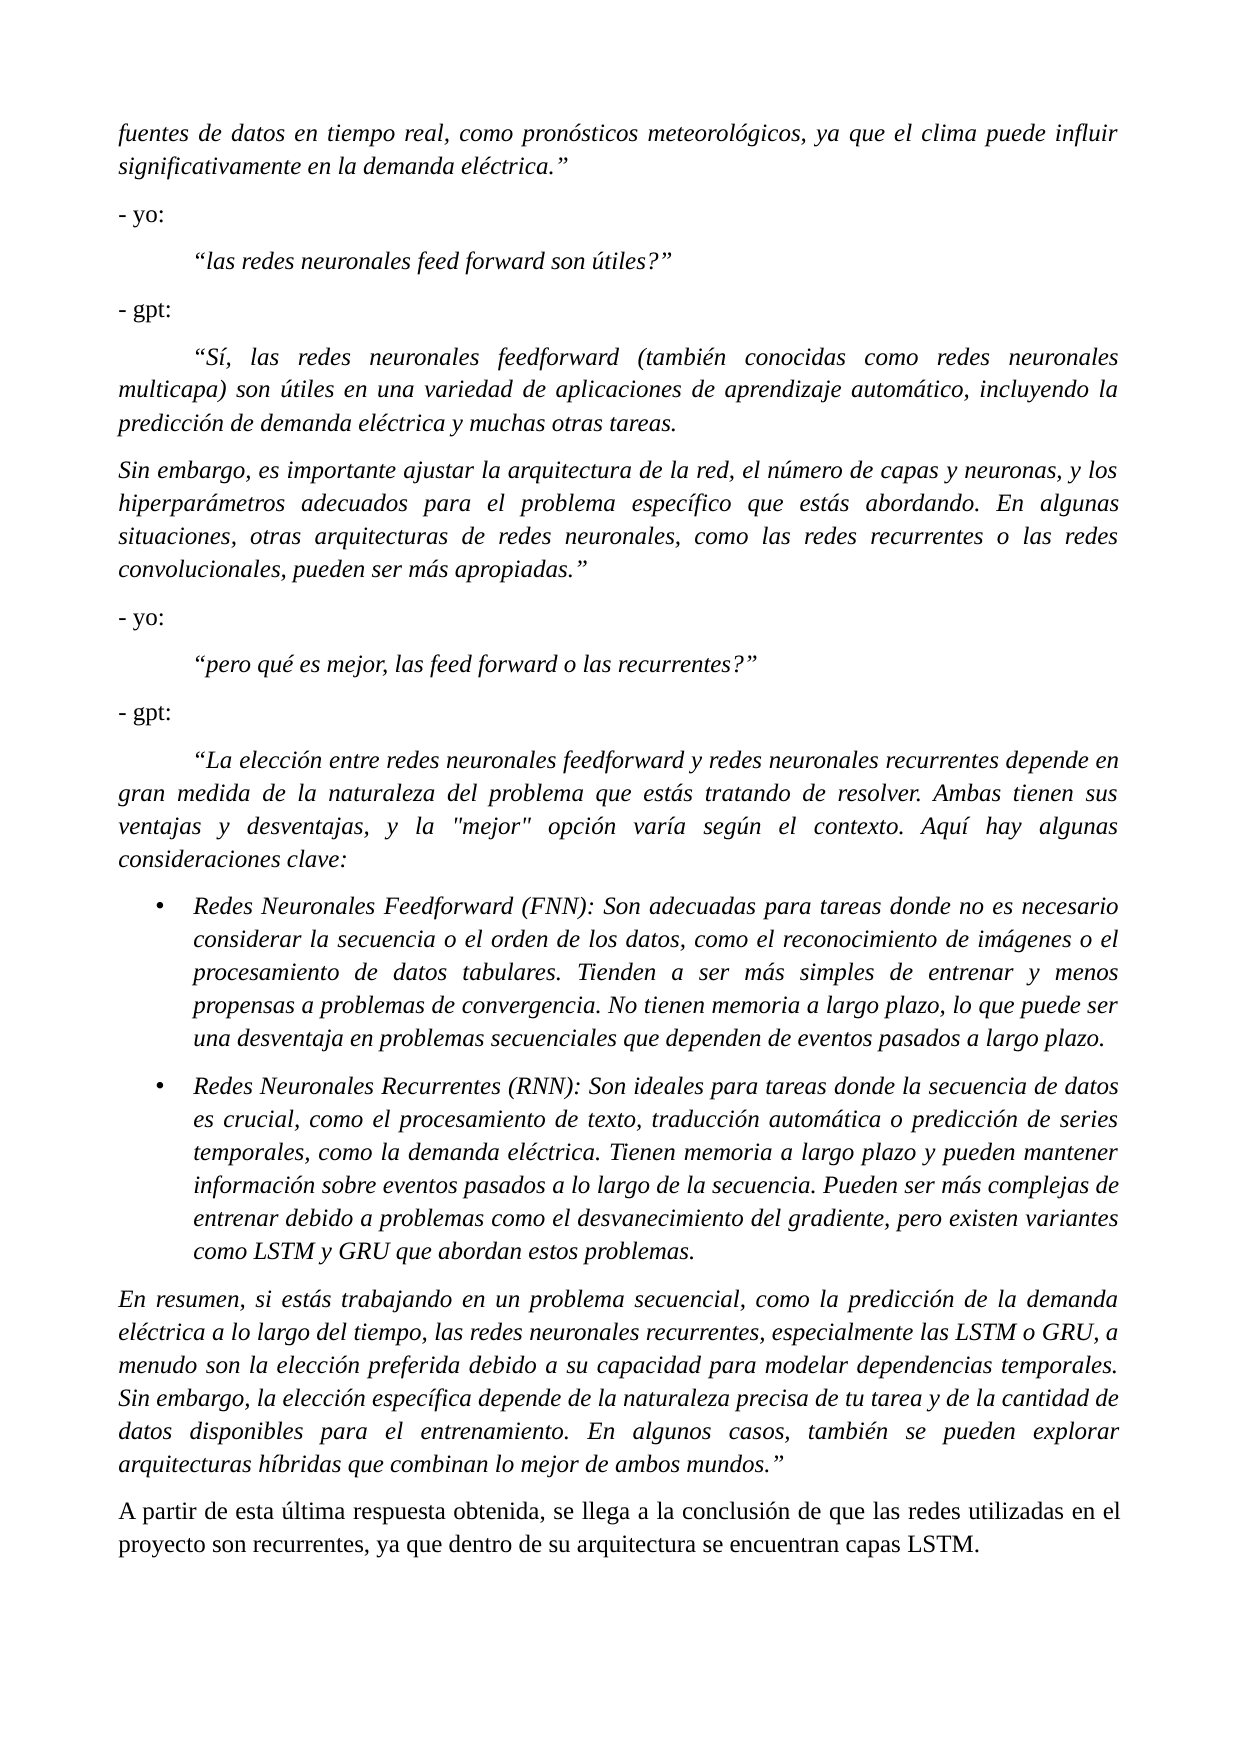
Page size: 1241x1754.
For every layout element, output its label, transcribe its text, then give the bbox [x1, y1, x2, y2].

list Redes Neuronales Recurrentes (RNN): Son ideales para tareas donde la secuencia de datos es crucial, como el procesamiento de texto, traducción automática o predicción de series temporales, como la demanda eléctrica. Tienen memoria a largo plazo y pueden mantener información sobre eventos pasados a lo largo de la secuencia. Pueden ser más complejas de entrenar debido a problemas como el desvanecimiento del gradiente, pero existen variantes como LSTM y GRU que abordan estos problemas. [156, 1071, 1122, 1265]
text fuentes de datos en tiempo real, como pronósticos meteorológicos, ya que el clima puede influir significativamente en la demanda eléctrica.” [118, 118, 1122, 180]
text - yo: [118, 199, 1122, 227]
text - yo: [118, 602, 1122, 631]
text - gpt: [118, 697, 1122, 726]
text “Sí, las redes neuronales feedforward (también conocidas como redes neuronales multicapa) son útiles en una variedad de aplicaciones de aprendizaje automático, incluyendo la predicción de demanda eléctrica y muchas otras tareas. [118, 342, 1122, 436]
text “pero qué es mejor, las feed forward o las recurrentes?” [118, 649, 1122, 678]
text - gpt: [118, 294, 1122, 323]
text Sin embargo, es importante ajustar la arquitectura de la red, el número de capas y neuronas, y los hiperparámetros adecuados para el problema específico que estás abordando. En algunas situaciones, otras arquitecturas de redes neuronales, como las redes recurrentes o las redes convolucionales, pueden ser más apropiadas.” [118, 455, 1122, 583]
text “La elección entre redes neuronales feedforward y redes neuronales recurrentes depende en gran medida de la naturaleza del problema que estás tratando de resolver. Ambas tienen sus ventajas y desventajas, y la "mejor" opción varía según el contexto. Aquí hay algunas consideraciones clave: [118, 745, 1122, 872]
text A partir de esta última respuesta obtenida, se llega a la conclusión de que las redes utilizadas en el proyecto son recurrentes, ya que dentro de su arquitectura se encuentran capas LSTM. [118, 1496, 1122, 1558]
text “las redes neuronales feed forward son útiles?” [118, 246, 1122, 275]
text En resumen, si estás trabajando en un problema secuencial, como la predicción de la demanda eléctrica a lo largo del tiempo, las redes neuronales recurrentes, especialmente las LSTM o GRU, a menudo son la elección preferida debido a su capacidad para modelar dependencias temporales. Sin embargo, la elección específica depende de la naturaleza precisa de tu tarea y de la cantidad de datos disponibles para el entrenamiento. En algunos casos, también se pueden explorar arquitecturas híbridas que combinan lo mejor de ambos mundos.” [118, 1284, 1122, 1478]
list Redes Neuronales Feedforward (FNN): Son adecuadas para tareas donde no es necesario considerar la secuencia o el orden de los datos, como el reconocimiento de imágenes o el procesamiento de datos tabulares. Tienden a ser más simples de entrenar y menos propensas a problemas de convergencia. No tienen memoria a largo plazo, lo que puede ser una desventaja en problemas secuenciales que dependen de eventos pasados a largo plazo. [156, 891, 1122, 1052]
